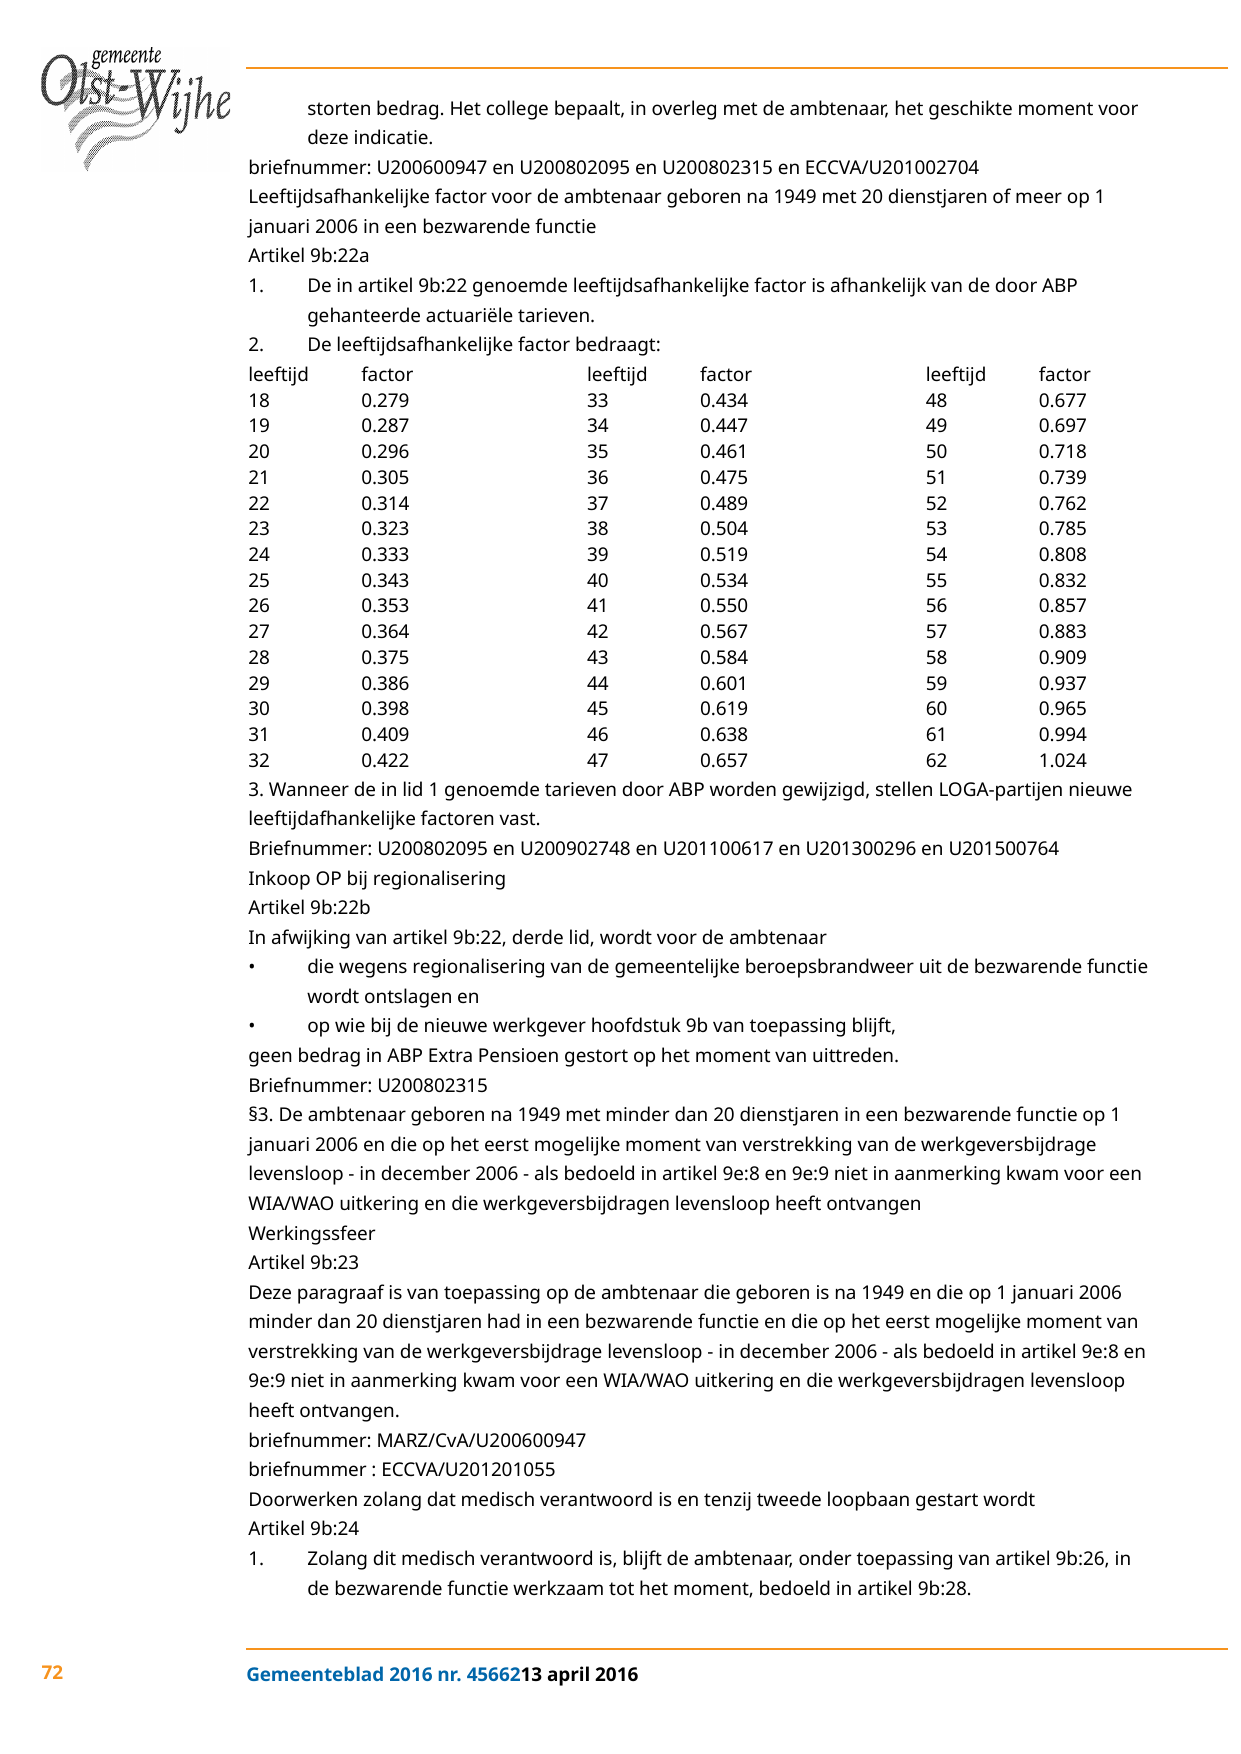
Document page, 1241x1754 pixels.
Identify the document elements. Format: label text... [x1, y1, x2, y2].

table_cell 36 [587, 464, 700, 490]
table_cell [474, 413, 587, 438]
table_cell 24 [248, 541, 361, 567]
text Werkingssfeer [248, 1220, 1152, 1246]
table_cell [813, 516, 926, 541]
table_header leeftijd [926, 361, 1038, 387]
table_cell 0.461 [700, 438, 813, 464]
table_cell 47 [587, 747, 700, 773]
table_cell 31 [248, 721, 361, 747]
table_cell 0.739 [1039, 464, 1152, 490]
picture [41, 47, 231, 172]
table_cell 28 [248, 644, 361, 670]
table_cell 0.909 [1039, 644, 1152, 670]
table_cell 0.638 [700, 721, 813, 747]
table_cell [813, 567, 926, 593]
table_cell [474, 644, 587, 670]
table_cell 0.808 [1039, 541, 1152, 567]
text Doorwerken zolang dat medisch verantwoord is en tenzij tweede loopbaan gestart wordt [248, 1486, 1152, 1512]
table_cell 22 [248, 490, 361, 516]
table_cell [813, 670, 926, 696]
text Briefnummer: U200802095 en U200902748 en U201100617 en U201300296 en U201500764 [248, 835, 1152, 861]
table_cell 0.519 [700, 541, 813, 567]
table_cell [813, 593, 926, 618]
table_cell 0.601 [700, 670, 813, 696]
table_cell [474, 747, 587, 773]
table_cell 59 [926, 670, 1038, 696]
table_cell 33 [587, 387, 700, 413]
table_cell [813, 413, 926, 438]
text briefnummer: U200600947 en U200802095 en U200802315 en ECCVA/U201002704 [248, 154, 1152, 180]
table_cell 55 [926, 567, 1038, 593]
text Deze paragraaf is van toepassing op de ambtenaar die geboren is na 1949 en die op 1 januari 2006 minder dan 20 dienstjaren had in een bezwarende functie en die op het eerst mogelijke moment van verstrekking van de werkgeversbijdrage levensloop - in december 2006 - als bedoeld in artikel 9e:8 en 9e:9 niet in aanmerking kwam voor een WIA/WAO uitkering en die werkgeversbijdragen levensloop heeft ontvangen. [248, 1279, 1152, 1423]
text Artikel 9b:22a [248, 243, 1152, 268]
table_cell [813, 387, 926, 413]
list Zolang dit medisch verantwoord is, blijft de ambtenaar, onder toepassing van artikel 9b:26, in de bezwarende functie werkzaam tot het moment, bedoeld in artikel 9b:28. [248, 1545, 1152, 1601]
table_cell 44 [587, 670, 700, 696]
table_cell 0.314 [361, 490, 474, 516]
table_header factor [700, 361, 813, 387]
table_cell 0.364 [361, 619, 474, 644]
table_cell [474, 593, 587, 618]
table_cell 0.353 [361, 593, 474, 618]
list die wegens regionalisering van de gemeentelijke beroepsbrandweer uit de bezwarende functie wordt ontslagen en [248, 953, 1152, 1009]
table_cell 54 [926, 541, 1038, 567]
table_cell 0.386 [361, 670, 474, 696]
table_cell [813, 644, 926, 670]
text briefnummer : ECCVA/U201201055 [248, 1456, 1152, 1482]
table_cell 42 [587, 619, 700, 644]
table_cell [813, 721, 926, 747]
table_cell [474, 438, 587, 464]
table_cell 49 [926, 413, 1038, 438]
table_cell [813, 696, 926, 721]
table_cell 35 [587, 438, 700, 464]
table_cell 20 [248, 438, 361, 464]
table_cell 23 [248, 516, 361, 541]
table_cell 51 [926, 464, 1038, 490]
table_cell 0.296 [361, 438, 474, 464]
table_cell 0.785 [1039, 516, 1152, 541]
table_cell 0.375 [361, 644, 474, 670]
table_header leeftijd [248, 361, 361, 387]
table_cell 0.434 [700, 387, 813, 413]
table_header [474, 361, 587, 387]
table_cell 53 [926, 516, 1038, 541]
table_cell 0.832 [1039, 567, 1152, 593]
table_cell [474, 721, 587, 747]
table_cell 0.305 [361, 464, 474, 490]
table_cell 0.475 [700, 464, 813, 490]
table_cell 0.343 [361, 567, 474, 593]
table_cell 41 [587, 593, 700, 618]
text Artikel 9b:22b [248, 894, 1152, 920]
table_cell 0.534 [700, 567, 813, 593]
list storten bedrag. Het college bepaalt, in overleg met de ambtenaar, het geschikte moment voor deze indicatie. [248, 95, 1152, 150]
table_header factor [1039, 361, 1152, 387]
table_cell [813, 438, 926, 464]
table_cell 25 [248, 567, 361, 593]
table_cell 1.024 [1039, 747, 1152, 773]
list De in artikel 9b:22 genoemde leeftijdsafhankelijke factor is afhankelijk van de door ABP gehanteerde actuariële tarieven. [248, 272, 1152, 328]
table_cell 0.398 [361, 696, 474, 721]
table_cell 0.550 [700, 593, 813, 618]
table_cell 0.677 [1039, 387, 1152, 413]
table_cell [813, 541, 926, 567]
table_cell 0.762 [1039, 490, 1152, 516]
table_cell 0.489 [700, 490, 813, 516]
table_cell 0.567 [700, 619, 813, 644]
table_cell 29 [248, 670, 361, 696]
table_cell 34 [587, 413, 700, 438]
table_cell 58 [926, 644, 1038, 670]
table_cell [474, 619, 587, 644]
table_cell 18 [248, 387, 361, 413]
table_cell [813, 490, 926, 516]
table_header [813, 361, 926, 387]
table_cell [474, 387, 587, 413]
text briefnummer: MARZ/CvA/U200600947 [248, 1427, 1152, 1453]
table_cell [813, 619, 926, 644]
table_cell 0.323 [361, 516, 474, 541]
table_cell 45 [587, 696, 700, 721]
table_cell 32 [248, 747, 361, 773]
table_cell 48 [926, 387, 1038, 413]
table_cell [474, 464, 587, 490]
table_cell [474, 670, 587, 696]
table_cell 46 [587, 721, 700, 747]
table_cell 0.287 [361, 413, 474, 438]
table_cell 38 [587, 516, 700, 541]
table_cell 0.994 [1039, 721, 1152, 747]
table_cell 26 [248, 593, 361, 618]
text 3. Wanneer de in lid 1 genoemde tarieven door ABP worden gewijzigd, stellen LOGA-partijen nieuwe leeftijdafhankelijke factoren vast. [248, 776, 1152, 831]
table_cell 57 [926, 619, 1038, 644]
table_cell 61 [926, 721, 1038, 747]
table_cell 62 [926, 747, 1038, 773]
table_cell 0.718 [1039, 438, 1152, 464]
table_cell 60 [926, 696, 1038, 721]
table_header factor [361, 361, 474, 387]
table_cell 0.657 [700, 747, 813, 773]
text §3. De ambtenaar geboren na 1949 met minder dan 20 dienstjaren in een bezwarende functie op 1 januari 2006 en die op het eerst mogelijke moment van verstrekking van de werkgeversbijdrage levensloop - in december 2006 - als bedoeld in artikel 9e:8 en 9e:9 niet in aanmerking kwam voor een WIA/WAO uitkering en die werkgeversbijdragen levensloop heeft ontvangen [248, 1101, 1152, 1216]
list De leeftijdsafhankelijke factor bedraagt: [248, 331, 1152, 357]
table_cell 37 [587, 490, 700, 516]
table_cell 0.409 [361, 721, 474, 747]
table_cell 0.447 [700, 413, 813, 438]
table_cell [813, 464, 926, 490]
table_cell 0.697 [1039, 413, 1152, 438]
table_cell 21 [248, 464, 361, 490]
table_cell 30 [248, 696, 361, 721]
table_cell 0.857 [1039, 593, 1152, 618]
table_cell 50 [926, 438, 1038, 464]
table_header leeftijd [587, 361, 700, 387]
table_cell [474, 490, 587, 516]
table_cell [813, 747, 926, 773]
text In afwijking van artikel 9b:22, derde lid, wordt voor de ambtenaar [248, 924, 1152, 950]
table_cell 0.333 [361, 541, 474, 567]
table_cell 0.883 [1039, 619, 1152, 644]
table_cell 0.965 [1039, 696, 1152, 721]
text Leeftijdsafhankelijke factor voor de ambtenaar geboren na 1949 met 20 dienstjaren of meer op 1 januari 2006 in een bezwarende functie [248, 183, 1152, 239]
table_cell 0.279 [361, 387, 474, 413]
table_cell [474, 516, 587, 541]
table_cell [474, 696, 587, 721]
table_cell 27 [248, 619, 361, 644]
list op wie bij de nieuwe werkgever hoofdstuk 9b van toepassing blijft, [248, 1013, 1152, 1038]
table_cell 43 [587, 644, 700, 670]
table_cell 0.584 [700, 644, 813, 670]
table_cell 0.619 [700, 696, 813, 721]
table_cell [474, 567, 587, 593]
table_cell 0.422 [361, 747, 474, 773]
text Artikel 9b:23 [248, 1249, 1152, 1275]
table_cell 52 [926, 490, 1038, 516]
table_cell 56 [926, 593, 1038, 618]
text Inkoop OP bij regionalisering [248, 865, 1152, 891]
table_cell 0.937 [1039, 670, 1152, 696]
table_cell 0.504 [700, 516, 813, 541]
table_cell 19 [248, 413, 361, 438]
table_cell 39 [587, 541, 700, 567]
text Artikel 9b:24 [248, 1516, 1152, 1541]
table_cell 40 [587, 567, 700, 593]
text Briefnummer: U200802315 [248, 1072, 1152, 1098]
table_cell [474, 541, 587, 567]
text geen bedrag in ABP Extra Pensioen gestort op het moment van uittreden. [248, 1042, 1152, 1068]
